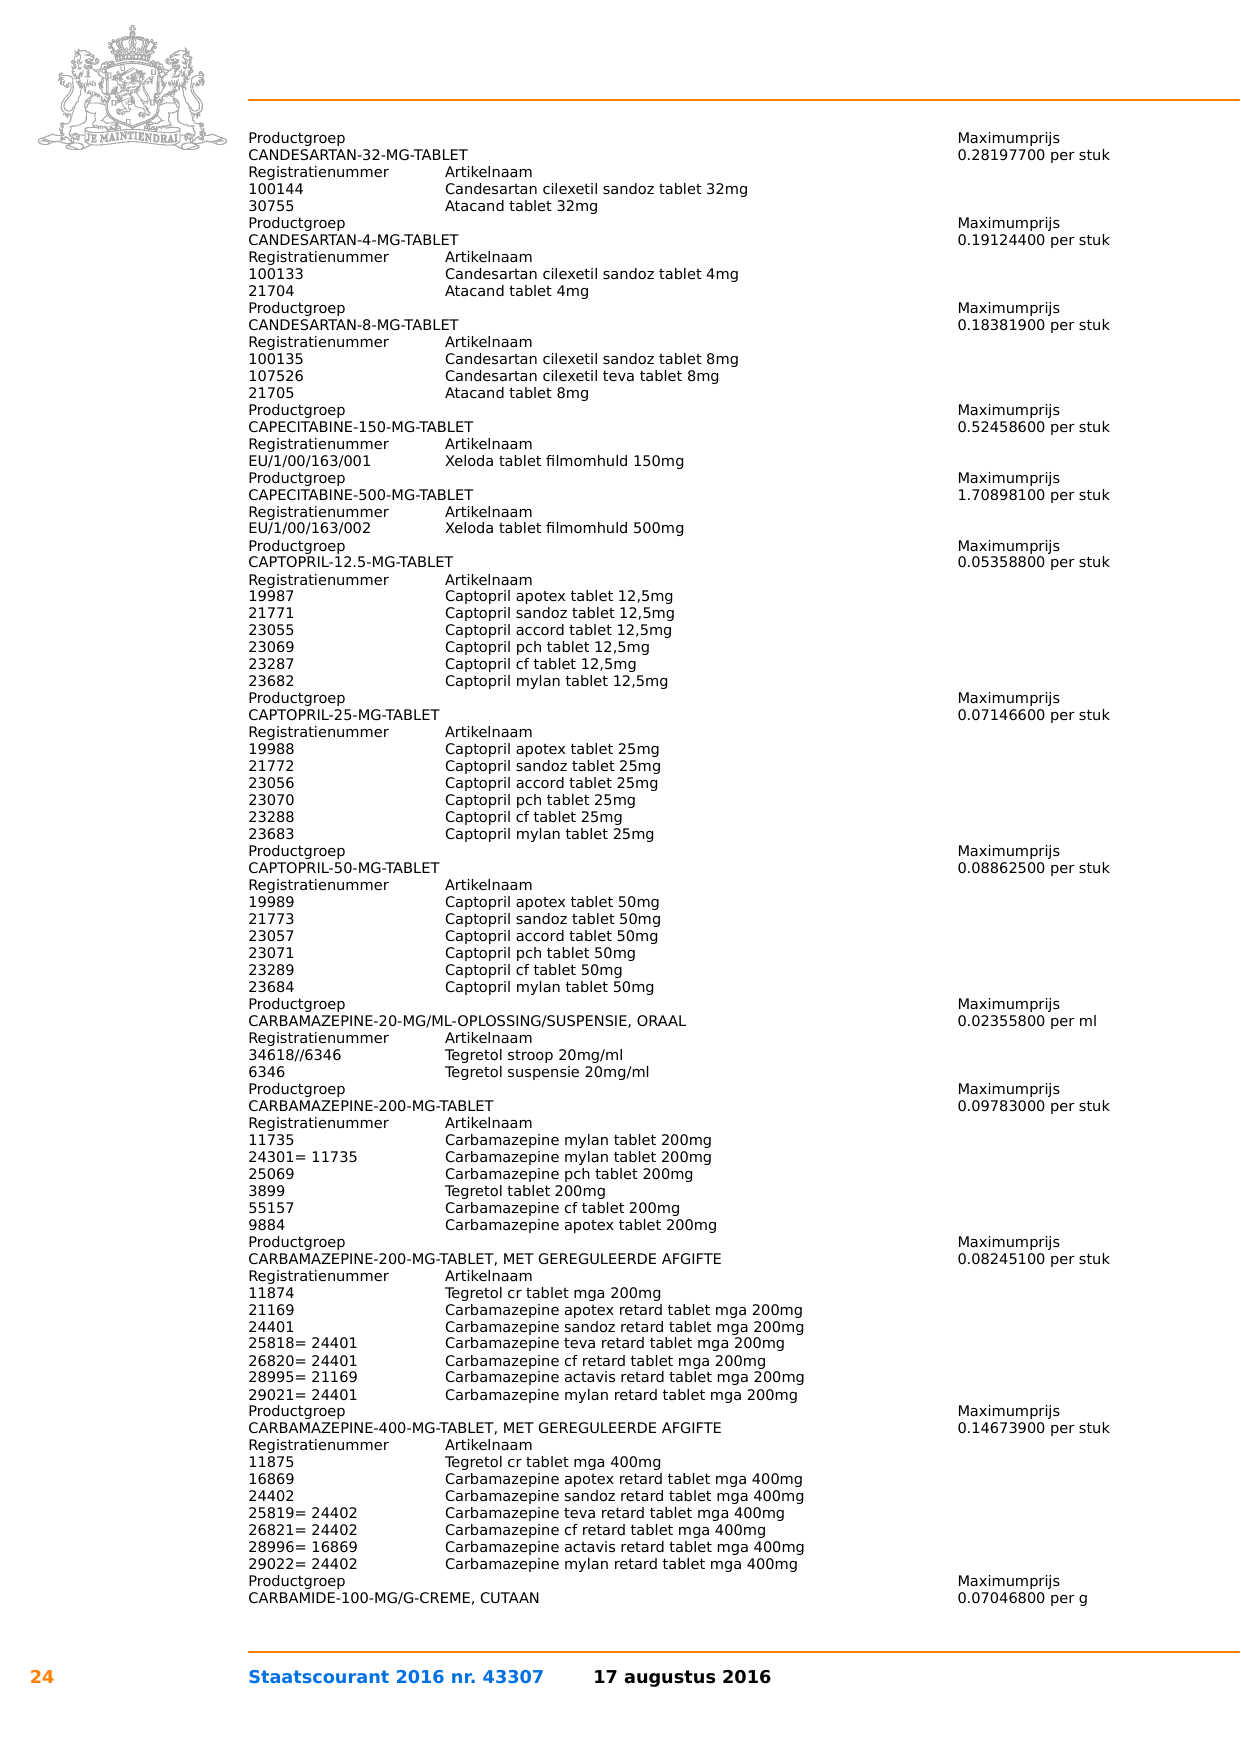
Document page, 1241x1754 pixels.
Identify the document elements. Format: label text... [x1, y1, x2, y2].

table_cell 100135 [248, 351, 439, 368]
table_cell Tegretol stroop 20mg/ml [439, 1047, 951, 1064]
table_cell Captopril accord tablet 50mg [439, 928, 951, 945]
table_cell 0.14673900 per stuk [951, 1420, 1163, 1437]
table_cell [951, 1386, 1163, 1403]
table_cell [439, 130, 951, 147]
table_cell Atacand tablet 8mg [439, 385, 951, 402]
table_cell Captopril sandoz tablet 12,5mg [439, 605, 951, 622]
table_cell [951, 605, 1163, 622]
table_cell 28995= 21169 [248, 1369, 439, 1386]
table_cell [951, 639, 1163, 656]
table_cell Registratienummer [248, 724, 439, 741]
table_cell 23071 [248, 945, 439, 962]
table_cell 0.19124400 per stuk [951, 232, 1163, 249]
table_cell 3899 [248, 1183, 439, 1199]
table_cell Captopril sandoz tablet 25mg [439, 758, 951, 775]
table_cell Productgroep [248, 130, 439, 147]
table_cell [951, 1335, 1163, 1352]
table_cell Xeloda tablet filmomhuld 500mg [439, 520, 951, 537]
table_cell Maximumprijs [951, 215, 1163, 232]
table_cell [951, 1505, 1163, 1522]
table_cell Artikelnaam [439, 1030, 951, 1047]
table_cell Productgroep [248, 1573, 439, 1590]
table_cell 26821= 24402 [248, 1522, 439, 1539]
table_cell Productgroep [248, 470, 439, 486]
table_cell Registratienummer [248, 1268, 439, 1284]
table_cell 0.09783000 per stuk [951, 1098, 1163, 1115]
table_cell [439, 1403, 951, 1420]
table_cell Captopril cf tablet 25mg [439, 809, 951, 826]
table_cell Artikelnaam [439, 334, 951, 351]
table_cell 28996= 16869 [248, 1539, 439, 1556]
table_cell CAPTOPRIL-12.5-MG-TABLET [248, 554, 951, 571]
table_cell 23069 [248, 639, 439, 656]
table_cell Carbamazepine mylan retard tablet mga 400mg [439, 1556, 951, 1573]
table_cell Atacand tablet 4mg [439, 283, 951, 300]
table_cell CANDESARTAN-4-MG-TABLET [248, 232, 951, 249]
table_cell [439, 1234, 951, 1251]
table_cell Artikelnaam [439, 504, 951, 520]
table_cell CARBAMAZEPINE-200-MG-TABLET [248, 1098, 951, 1115]
table_cell Carbamazepine cf retard tablet mga 400mg [439, 1522, 951, 1539]
table_cell 6346 [248, 1064, 439, 1081]
table_cell Candesartan cilexetil sandoz tablet 4mg [439, 266, 951, 283]
table_cell Registratienummer [248, 1437, 439, 1454]
table_cell CARBAMAZEPINE-20-MG/ML-OPLOSSING/SUSPENSIE, ORAAL [248, 1013, 951, 1030]
table_cell [951, 1522, 1163, 1539]
table_cell 23288 [248, 809, 439, 826]
table_cell [951, 588, 1163, 605]
table_cell Artikelnaam [439, 571, 951, 588]
table_cell CAPECITABINE-150-MG-TABLET [248, 419, 951, 436]
table_cell 34618//6346 [248, 1047, 439, 1064]
table_cell Maximumprijs [951, 843, 1163, 860]
table_cell Maximumprijs [951, 1234, 1163, 1251]
table_cell 0.28197700 per stuk [951, 147, 1163, 164]
table_cell [439, 300, 951, 317]
table_cell Artikelnaam [439, 1115, 951, 1132]
table_cell 0.08245100 per stuk [951, 1251, 1163, 1267]
table_cell [439, 215, 951, 232]
table_cell Tegretol suspensie 20mg/ml [439, 1064, 951, 1081]
table_cell 23684 [248, 979, 439, 996]
table_cell 23055 [248, 622, 439, 639]
table_cell Tegretol tablet 200mg [439, 1183, 951, 1199]
table_cell 55157 [248, 1200, 439, 1217]
table_cell [951, 504, 1163, 520]
table_cell 23057 [248, 928, 439, 945]
table_cell Registratienummer [248, 436, 439, 452]
table_cell 21772 [248, 758, 439, 775]
table_cell Productgroep [248, 690, 439, 707]
table_cell [951, 741, 1163, 758]
table_cell 0.07046800 per g [951, 1590, 1163, 1607]
picture [38, 25, 227, 150]
table_cell Registratienummer [248, 504, 439, 520]
table_cell [951, 520, 1163, 537]
table_cell [951, 656, 1163, 673]
table_cell 0.05358800 per stuk [951, 554, 1163, 571]
table_cell 19988 [248, 741, 439, 758]
table_cell 29021= 24401 [248, 1386, 439, 1403]
table_cell [439, 470, 951, 486]
table_cell Candesartan cilexetil sandoz tablet 32mg [439, 181, 951, 198]
table_cell Candesartan cilexetil sandoz tablet 8mg [439, 351, 951, 368]
table_cell Carbamazepine mylan retard tablet mga 200mg [439, 1386, 951, 1403]
table_cell Maximumprijs [951, 538, 1163, 554]
table_cell 25819= 24402 [248, 1505, 439, 1522]
table_cell [951, 571, 1163, 588]
table_cell Artikelnaam [439, 164, 951, 181]
table_cell Registratienummer [248, 249, 439, 266]
table_cell Captopril mylan tablet 25mg [439, 826, 951, 843]
table_cell [951, 385, 1163, 402]
table_cell Productgroep [248, 996, 439, 1013]
table_cell [951, 724, 1163, 741]
table_cell [951, 1369, 1163, 1386]
table_cell Maximumprijs [951, 470, 1163, 486]
table_cell [951, 1132, 1163, 1149]
table_cell [439, 843, 951, 860]
table_cell [951, 1353, 1163, 1369]
table_cell Carbamazepine actavis retard tablet mga 200mg [439, 1369, 951, 1386]
table_cell [951, 1115, 1163, 1132]
table_cell 23287 [248, 656, 439, 673]
table_cell Artikelnaam [439, 877, 951, 894]
table_cell [951, 1047, 1163, 1064]
table_cell Maximumprijs [951, 1403, 1163, 1420]
table_cell 19987 [248, 588, 439, 605]
table_cell Productgroep [248, 1081, 439, 1098]
table_cell Captopril accord tablet 25mg [439, 775, 951, 792]
table_cell [951, 1301, 1163, 1318]
table_cell 30755 [248, 198, 439, 215]
table_cell 107526 [248, 368, 439, 384]
table_cell [951, 249, 1163, 266]
table_cell Registratienummer [248, 334, 439, 351]
table_cell Productgroep [248, 300, 439, 317]
table_cell [951, 928, 1163, 945]
table_cell Maximumprijs [951, 300, 1163, 317]
table_cell 21773 [248, 911, 439, 928]
table_cell [951, 962, 1163, 979]
table_cell [439, 690, 951, 707]
table_cell 0.08862500 per stuk [951, 860, 1163, 877]
table_cell [951, 1149, 1163, 1166]
table_cell 1.70898100 per stuk [951, 486, 1163, 503]
table_cell [951, 1217, 1163, 1233]
table_cell Maximumprijs [951, 402, 1163, 418]
table_cell Registratienummer [248, 1115, 439, 1132]
table_cell Maximumprijs [951, 996, 1163, 1013]
table_cell 0.18381900 per stuk [951, 317, 1163, 334]
table_cell 0.07146600 per stuk [951, 707, 1163, 724]
table_cell 100133 [248, 266, 439, 283]
table_cell Captopril sandoz tablet 50mg [439, 911, 951, 928]
table_cell Carbamazepine sandoz retard tablet mga 400mg [439, 1488, 951, 1505]
table_cell Carbamazepine sandoz retard tablet mga 200mg [439, 1319, 951, 1335]
table_cell CARBAMAZEPINE-400-MG-TABLET, MET GEREGULEERDE AFGIFTE [248, 1420, 951, 1437]
table_cell 21705 [248, 385, 439, 402]
table_cell Captopril apotex tablet 50mg [439, 894, 951, 911]
table_cell Productgroep [248, 538, 439, 554]
table_cell Carbamazepine apotex retard tablet mga 400mg [439, 1471, 951, 1488]
table_cell CARBAMIDE-100-MG/G-CREME, CUTAAN [248, 1590, 951, 1607]
table_cell [439, 1081, 951, 1098]
table_cell [439, 402, 951, 418]
table_cell [951, 1454, 1163, 1471]
table_cell Productgroep [248, 1403, 439, 1420]
table_cell [951, 1471, 1163, 1488]
table_cell 23683 [248, 826, 439, 843]
table_cell [951, 453, 1163, 469]
table_cell 0.02355800 per ml [951, 1013, 1163, 1030]
table_cell [951, 894, 1163, 911]
table_cell [951, 164, 1163, 181]
table_cell [951, 979, 1163, 996]
table_cell Captopril accord tablet 12,5mg [439, 622, 951, 639]
table_cell 24301= 11735 [248, 1149, 439, 1166]
table_cell Maximumprijs [951, 130, 1163, 147]
table_cell Captopril apotex tablet 25mg [439, 741, 951, 758]
table_cell Artikelnaam [439, 724, 951, 741]
table_cell Tegretol cr tablet mga 200mg [439, 1285, 951, 1301]
table_cell 25818= 24401 [248, 1335, 439, 1352]
table_cell 21771 [248, 605, 439, 622]
table_cell 23682 [248, 673, 439, 690]
table_cell Productgroep [248, 843, 439, 860]
table_cell 21704 [248, 283, 439, 300]
table_cell [951, 911, 1163, 928]
table_cell CANDESARTAN-32-MG-TABLET [248, 147, 951, 164]
table_cell [951, 758, 1163, 775]
table_cell [951, 877, 1163, 894]
table_cell [951, 368, 1163, 384]
table_cell Productgroep [248, 215, 439, 232]
table_cell Maximumprijs [951, 1081, 1163, 1098]
table_cell Atacand tablet 32mg [439, 198, 951, 215]
table_cell Captopril pch tablet 25mg [439, 792, 951, 809]
table_cell Captopril pch tablet 50mg [439, 945, 951, 962]
table_cell 16869 [248, 1471, 439, 1488]
table_cell [951, 1064, 1163, 1081]
table_cell [951, 283, 1163, 300]
table_cell 11875 [248, 1454, 439, 1471]
table_cell [951, 1183, 1163, 1199]
table_cell CAPTOPRIL-50-MG-TABLET [248, 860, 951, 877]
table_cell Maximumprijs [951, 690, 1163, 707]
table_cell Artikelnaam [439, 1437, 951, 1454]
table_cell Xeloda tablet filmomhuld 150mg [439, 453, 951, 469]
table_cell [951, 1437, 1163, 1454]
table_cell [951, 334, 1163, 351]
table_cell [439, 538, 951, 554]
table_cell [951, 809, 1163, 826]
table_cell Carbamazepine mylan tablet 200mg [439, 1132, 951, 1149]
table_cell [951, 622, 1163, 639]
table_cell Tegretol cr tablet mga 400mg [439, 1454, 951, 1471]
table_cell [951, 1319, 1163, 1335]
table_cell [951, 945, 1163, 962]
table_cell [951, 1200, 1163, 1217]
table_cell Artikelnaam [439, 436, 951, 452]
table_cell [951, 1556, 1163, 1573]
table_cell 9884 [248, 1217, 439, 1233]
table_cell Registratienummer [248, 571, 439, 588]
table_cell [951, 1166, 1163, 1183]
table_cell 19989 [248, 894, 439, 911]
table_cell [951, 436, 1163, 452]
table_cell 24402 [248, 1488, 439, 1505]
table_cell 29022= 24402 [248, 1556, 439, 1573]
table_cell Registratienummer [248, 877, 439, 894]
table_cell CARBAMAZEPINE-200-MG-TABLET, MET GEREGULEERDE AFGIFTE [248, 1251, 951, 1267]
table_cell 23056 [248, 775, 439, 792]
table_cell [951, 1285, 1163, 1301]
table_cell Carbamazepine cf tablet 200mg [439, 1200, 951, 1217]
table_cell Captopril cf tablet 12,5mg [439, 656, 951, 673]
table_cell 25069 [248, 1166, 439, 1183]
table_cell [951, 1268, 1163, 1284]
table_cell Productgroep [248, 402, 439, 418]
table_cell Carbamazepine apotex tablet 200mg [439, 1217, 951, 1233]
table_cell Carbamazepine mylan tablet 200mg [439, 1149, 951, 1166]
table_cell Registratienummer [248, 1030, 439, 1047]
table_cell 11874 [248, 1285, 439, 1301]
table_cell CAPTOPRIL-25-MG-TABLET [248, 707, 951, 724]
table_cell 11735 [248, 1132, 439, 1149]
table_cell [951, 1488, 1163, 1505]
table_cell 23070 [248, 792, 439, 809]
table_cell [951, 1030, 1163, 1047]
table_cell Registratienummer [248, 164, 439, 181]
table_cell 0.52458600 per stuk [951, 419, 1163, 436]
table_cell [439, 996, 951, 1013]
table_cell Productgroep [248, 1234, 439, 1251]
table_cell Candesartan cilexetil teva tablet 8mg [439, 368, 951, 384]
table_cell 26820= 24401 [248, 1353, 439, 1369]
table_cell Carbamazepine actavis retard tablet mga 400mg [439, 1539, 951, 1556]
table_cell Maximumprijs [951, 1573, 1163, 1590]
table_cell [951, 792, 1163, 809]
table_cell Carbamazepine teva retard tablet mga 400mg [439, 1505, 951, 1522]
table_cell EU/1/00/163/001 [248, 453, 439, 469]
table_cell Captopril apotex tablet 12,5mg [439, 588, 951, 605]
table_cell 21169 [248, 1301, 439, 1318]
table_cell [439, 1573, 951, 1590]
table_cell [951, 1539, 1163, 1556]
table_cell Captopril mylan tablet 50mg [439, 979, 951, 996]
table_cell Carbamazepine pch tablet 200mg [439, 1166, 951, 1183]
table_cell CANDESARTAN-8-MG-TABLET [248, 317, 951, 334]
table_cell Artikelnaam [439, 1268, 951, 1284]
table_cell [951, 351, 1163, 368]
table_cell Captopril mylan tablet 12,5mg [439, 673, 951, 690]
table_cell Captopril pch tablet 12,5mg [439, 639, 951, 656]
table_cell Carbamazepine teva retard tablet mga 200mg [439, 1335, 951, 1352]
table_cell [951, 673, 1163, 690]
table_cell [951, 266, 1163, 283]
table_cell 100144 [248, 181, 439, 198]
table_cell Carbamazepine apotex retard tablet mga 200mg [439, 1301, 951, 1318]
table_cell Artikelnaam [439, 249, 951, 266]
table_cell [951, 775, 1163, 792]
table_cell Carbamazepine cf retard tablet mga 200mg [439, 1353, 951, 1369]
table_cell EU/1/00/163/002 [248, 520, 439, 537]
table_cell [951, 198, 1163, 215]
table_cell 23289 [248, 962, 439, 979]
table_cell 24401 [248, 1319, 439, 1335]
table_cell CAPECITABINE-500-MG-TABLET [248, 486, 951, 503]
table_cell [951, 181, 1163, 198]
table_cell Captopril cf tablet 50mg [439, 962, 951, 979]
table_cell [951, 826, 1163, 843]
